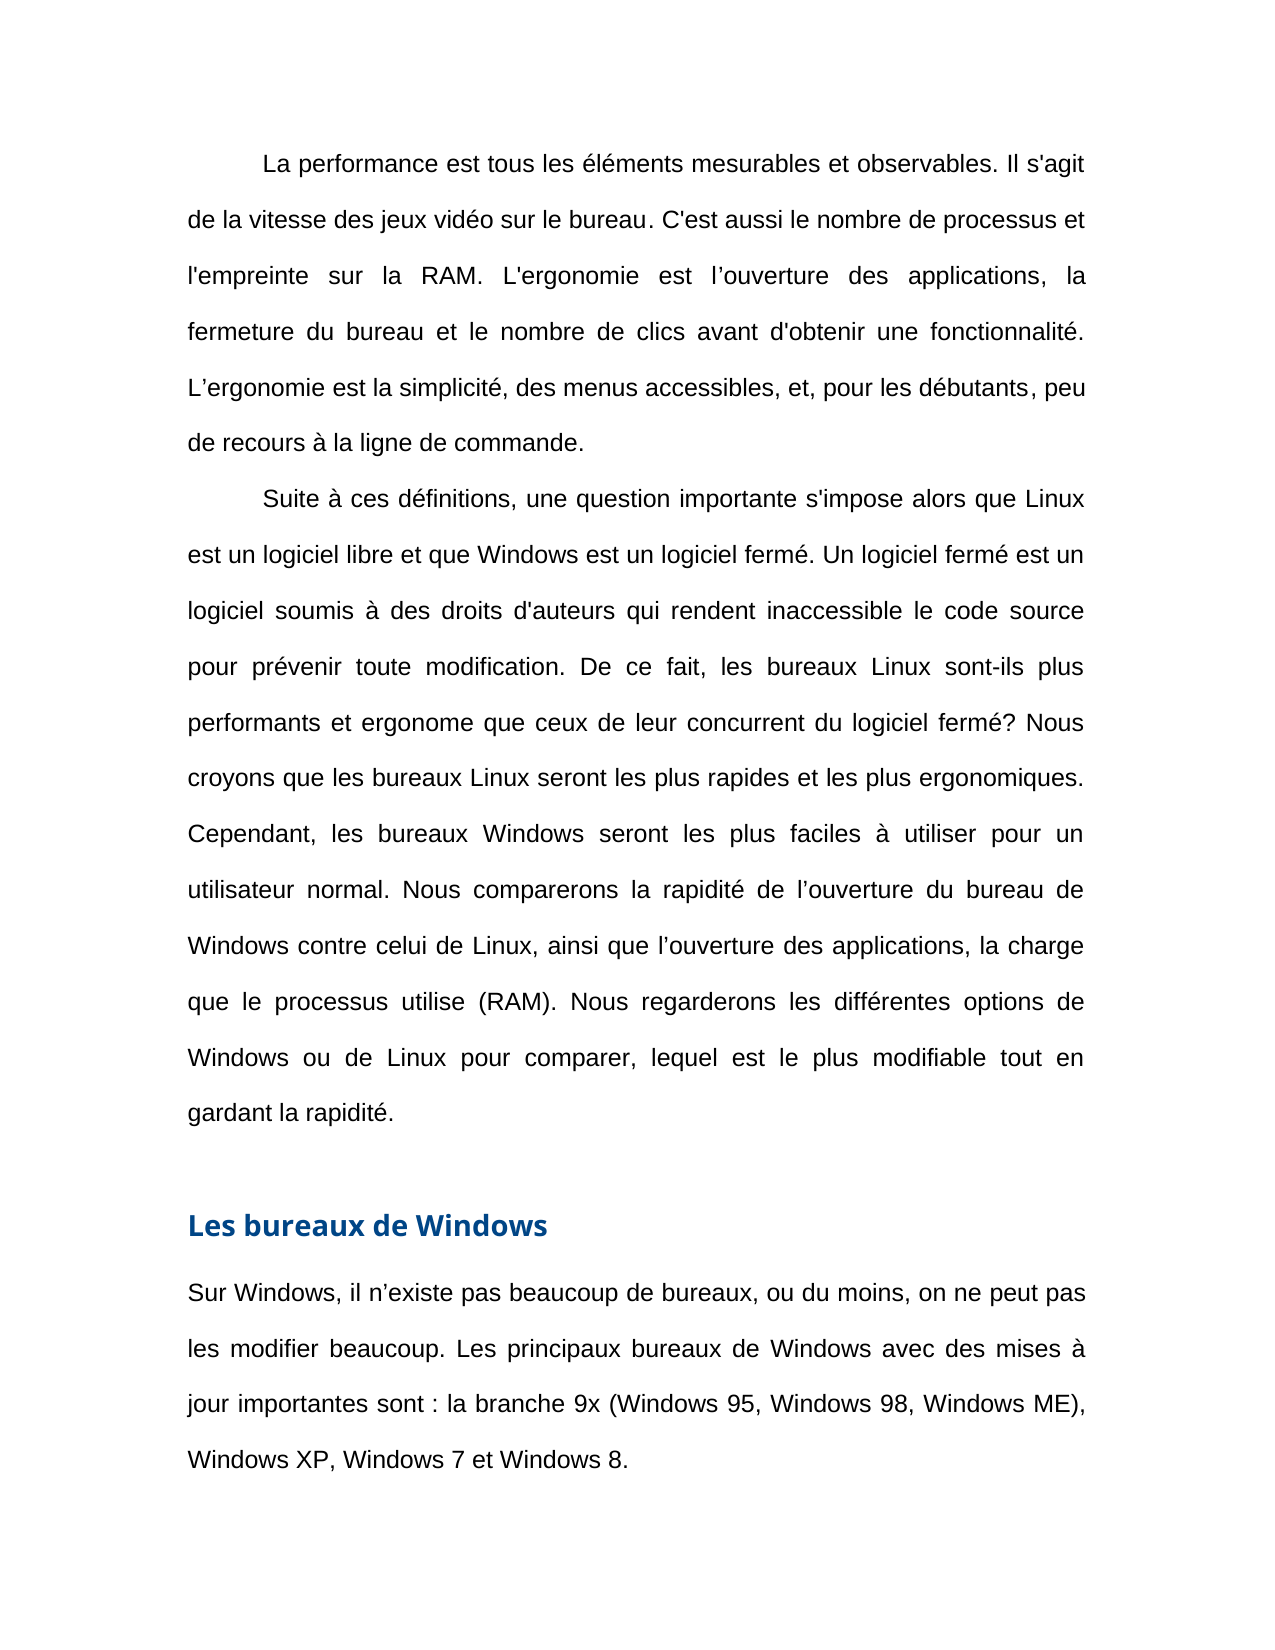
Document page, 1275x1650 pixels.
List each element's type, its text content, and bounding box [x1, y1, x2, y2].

text La performance est tous les éléments mesurables et observables. Il s'agit de la vitesse des jeux vidéo sur le bureau. C'est aussi le nombre de processus et l'empreinte sur la RAM. L'ergonomie est l’ouverture des applications, la fermeture du bureau et le nombre de clics avant d'obtenir une fonctionnalité. L’ergonomie est la simplicité, des menus accessibles, et, pour les débutants, peu de recours à la ligne de commande. [187, 150, 1086, 457]
text Suite à ces définitions, une question importante s'impose alors que Linux est un logiciel libre et que Windows est un logiciel fermé. Un logiciel fermé est un logiciel soumis à des droits d'auteurs qui rendent inaccessible le code source pour prévenir toute modification. De ce fait, les bureaux Linux sont-ils plus performants et ergonome que ceux de leur concurrent du logiciel fermé? Nous croyons que les bureaux Linux seront les plus rapides et les plus ergonomiques. Cependant, les bureaux Windows seront les plus faciles à utiliser pour un utilisateur normal. Nous comparerons la rapidité de l’ouverture du bureau de Windows contre celui de Linux, ainsi que l’ouverture des applications, la charge que le processus utilise (RAM). Nous regarderons les différentes options de Windows ou de Linux pour comparer, lequel est le plus modifiable tout en gardant la rapidité. [187, 485, 1086, 1127]
subtitle Les bureaux de Windows [187, 1205, 1087, 1245]
text Sur Windows, il n’existe pas beaucoup de bureaux, ou du moins, on ne peut pas les modifier beaucoup. Les principaux bureaux de Windows avec des mises à jour importantes sont : la branche 9x (Windows 95, Windows 98, Windows ME), Windows XP, Windows 7 et Windows 8. [187, 1278, 1087, 1474]
